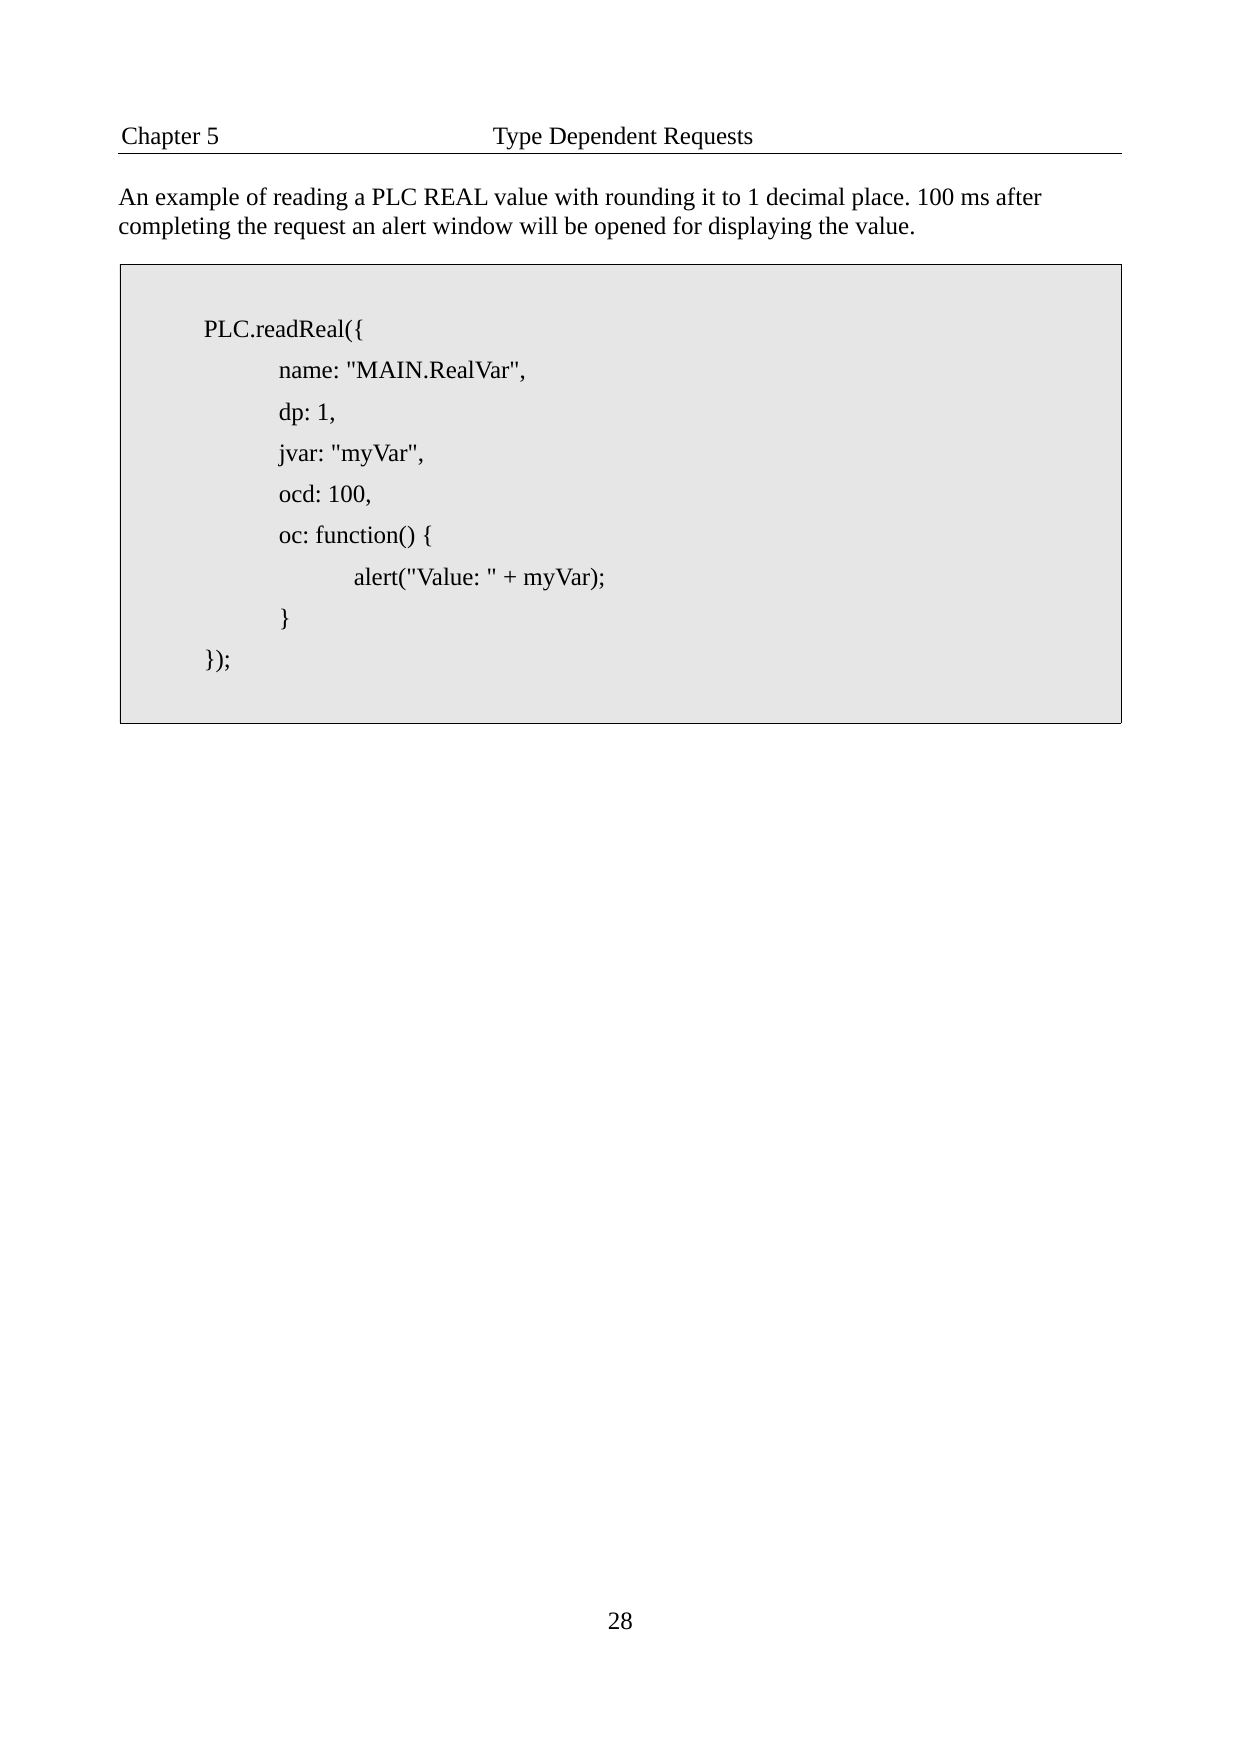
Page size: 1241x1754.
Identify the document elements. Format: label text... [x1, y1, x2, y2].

text An example of reading a PLC REAL value with rounding it to 1 decimal place. 100 ms after completing the request an alert window will be opened for displaying the value. [118, 182, 1122, 240]
text } [128, 603, 1112, 632]
text alert("Value: " + myVar); [128, 562, 1112, 591]
text oc: function() { [128, 521, 1112, 549]
text PLC.readReal({ [128, 314, 1112, 343]
text }); [128, 644, 1112, 673]
text dp: 1, [128, 397, 1112, 426]
text ocd: 100, [128, 479, 1112, 508]
text name: "MAIN.RealVar", [128, 356, 1112, 384]
text jvar: "myVar", [128, 438, 1112, 467]
